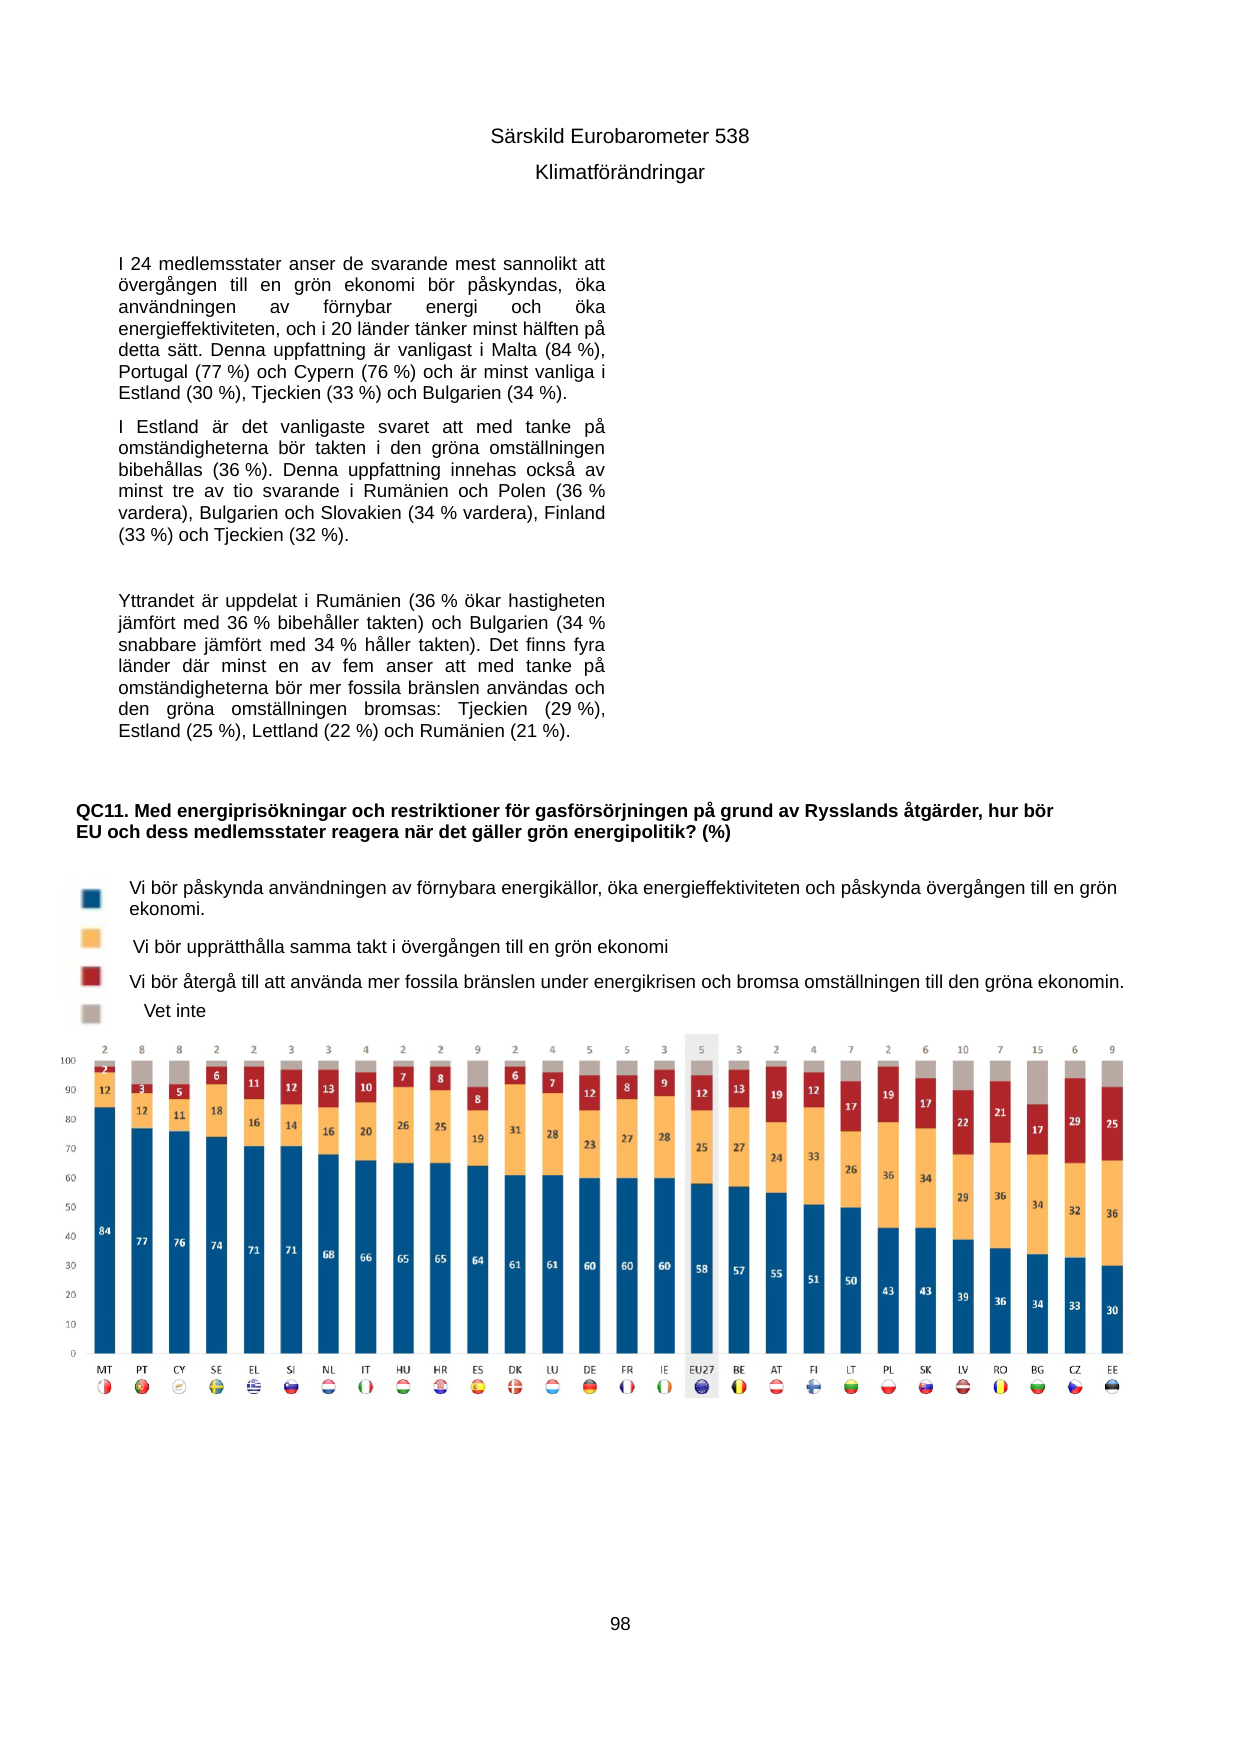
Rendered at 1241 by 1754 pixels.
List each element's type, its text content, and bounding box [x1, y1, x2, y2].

picture [60, 875, 109, 1030]
text Yttrandet är uppdelat i Rumänien (36 % ökar hastigheten jämfört med 36 % bibehåller takten) och Bulgarien (34 % snabbare jämfört med 34 % håller takten). Det finns fyra länder där minst en av fem anser att med tanke på omständigheterna bör mer fossila bränslen användas och den gröna omställningen bromsas: Tjeckien (29 %), Estland (25 %), Lettland (22 %) och Rumänien (21 %). [118, 590, 605, 741]
text I 24 medlemsstater anser de svarande mest sannolikt att övergången till en grön ekonomi bör påskyndas, öka användningen av förnybar energi och öka energieffektiviteten, och i 20 länder tänker minst hälften på detta sätt. Denna uppfattning är vanligast i Malta (84 %), Portugal (77 %) och Cypern (76 %) och är minst vanliga i Estland (30 %), Tjeckien (33 %) och Bulgarien (34 %). [118, 253, 605, 404]
picture [55, 1034, 1131, 1403]
text I Estland är det vanligaste svaret att med tanke på omständigheterna bör takten i den gröna omställningen bibehållas (36 %). Denna uppfattning innehas också av minst tre av tio svarande i Rumänien och Polen (36 % vardera), Bulgarien och Slovakien (34 % vardera), Finland (33 %) och Tjeckien (32 %). [118, 416, 605, 545]
